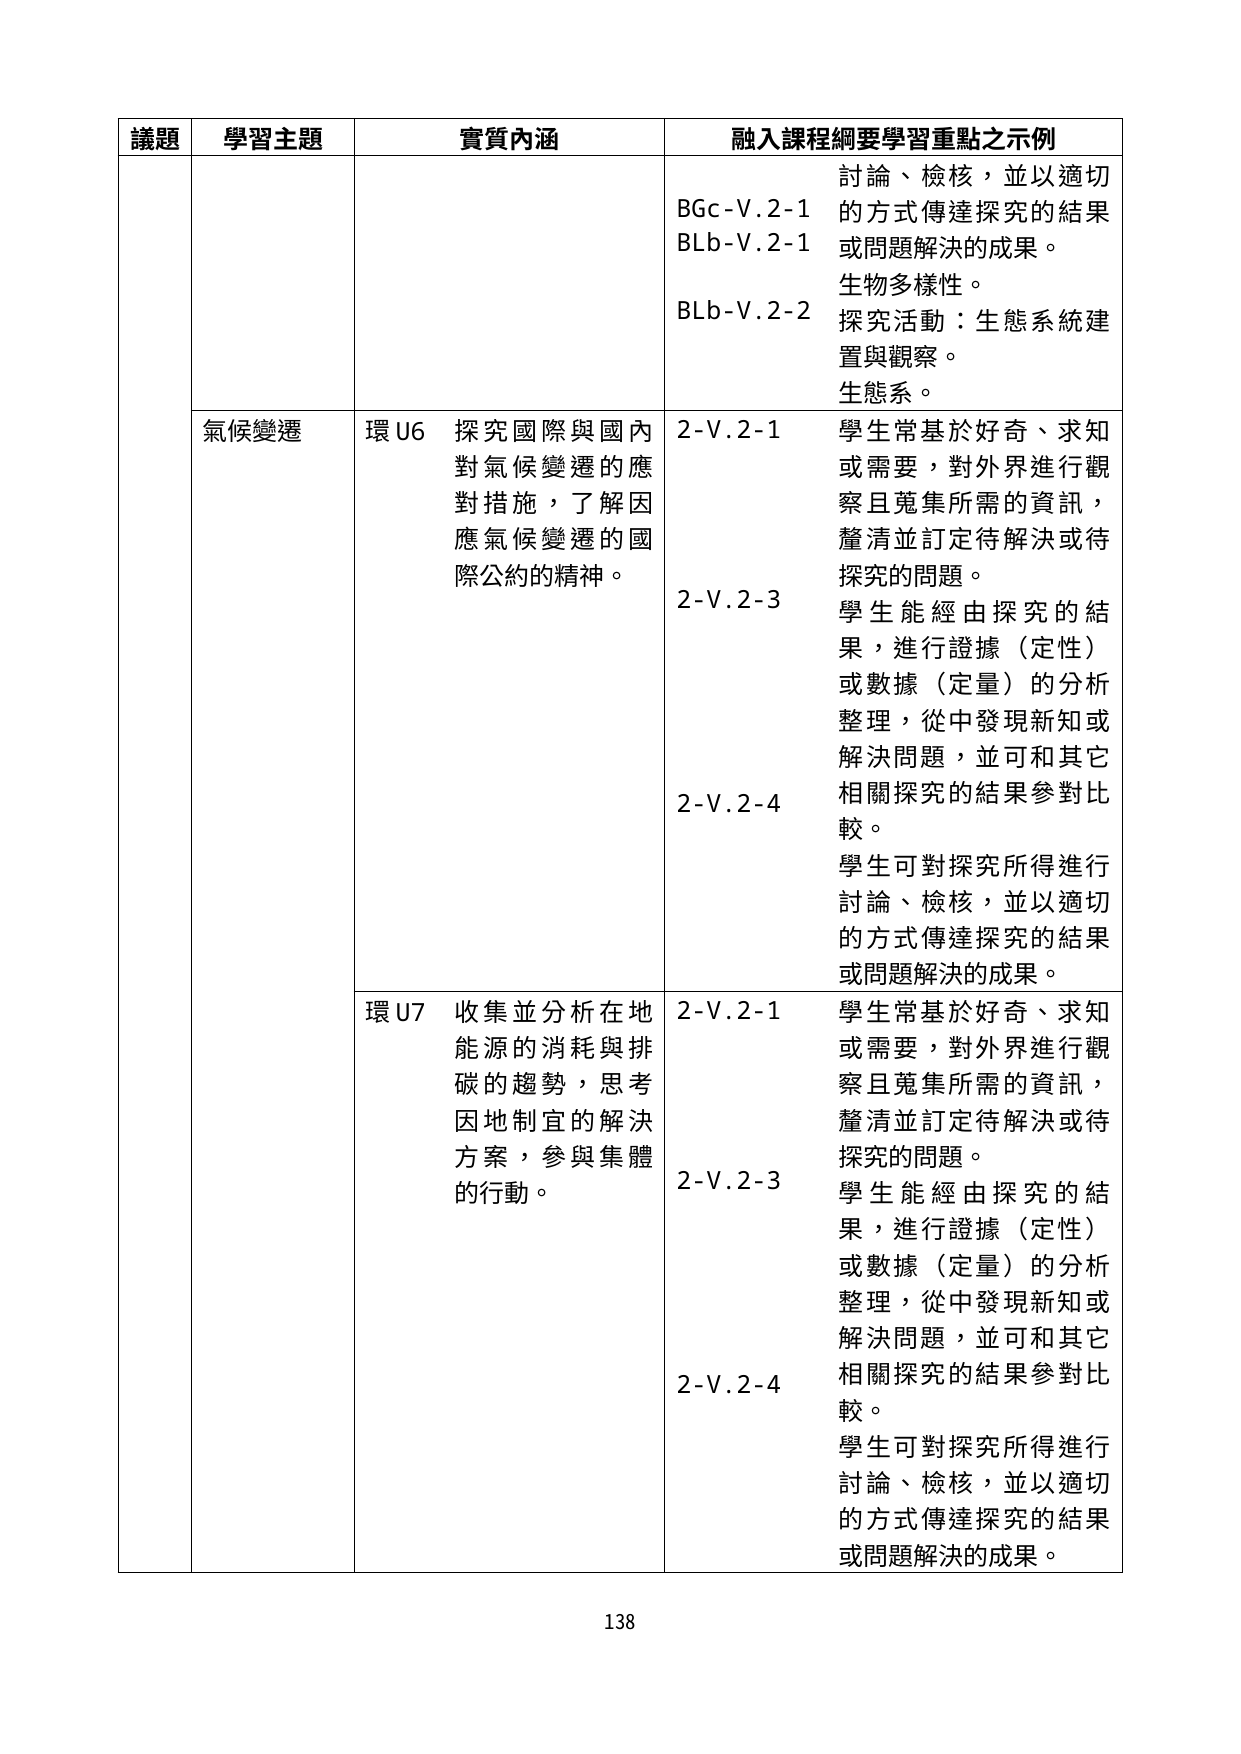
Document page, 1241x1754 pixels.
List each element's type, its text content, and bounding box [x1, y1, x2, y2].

table_header 實質內涵 [355, 119, 664, 155]
table_cell 收集並分析在地能源的消耗與排碳的趨勢，思考因地制宜的解決方案，參與集體的行動。 [443, 992, 664, 1572]
table_cell 環U6 [355, 411, 443, 991]
table_header 議題 [119, 119, 191, 155]
table_cell 學生常基於好奇、求知或需要，對外界進行觀察且蒐集所需的資訊，釐清並訂定待解決或待探究的問題。 學生能經由探究的結果，進行證據（定性）或數據（定量）的分析整理，從中發現新知或解決問題，並可和其它相關探究的結果參對比較。 學生可對探究所得進行討論、檢核，並以適切的方式傳達探究的結果或問題解決的成果。 [828, 411, 1122, 991]
table_cell [355, 156, 443, 410]
table_cell 2-V.2-1 2-V.2-3 2-V.2-4 [665, 992, 827, 1572]
table_cell 環U7 [355, 992, 443, 1572]
table_cell 探究國際與國內對氣候變遷的應對措施，了解因應氣候變遷的國際公約的精神。 [443, 411, 664, 991]
table_header 學習主題 [192, 119, 354, 155]
table_cell 學生常基於好奇、求知或需要，對外界進行觀察且蒐集所需的資訊，釐清並訂定待解決或待探究的問題。 學生能經由探究的結果，進行證據（定性）或數據（定量）的分析整理，從中發現新知或解決問題，並可和其它相關探究的結果參對比較。 學生可對探究所得進行討論、檢核，並以適切的方式傳達探究的結果或問題解決的成果。 [828, 992, 1122, 1572]
table_cell 氣候變遷 [192, 411, 354, 1572]
table_cell [119, 156, 191, 1572]
table_cell 討論、檢核，並以適切的方式傳達探究的結果或問題解決的成果。 生物多樣性。 探究活動：生態系統建置與觀察。 生態系。 [828, 156, 1122, 410]
table_header 融入課程綱要學習重點之示例 [665, 119, 1122, 155]
table_cell 2-V.2-1 2-V.2-3 2-V.2-4 [665, 411, 827, 991]
table_cell [443, 156, 664, 410]
table_cell [192, 156, 354, 410]
table_cell BGc-V.2-1 BLb-V.2-1 BLb-V.2-2 [665, 156, 827, 410]
